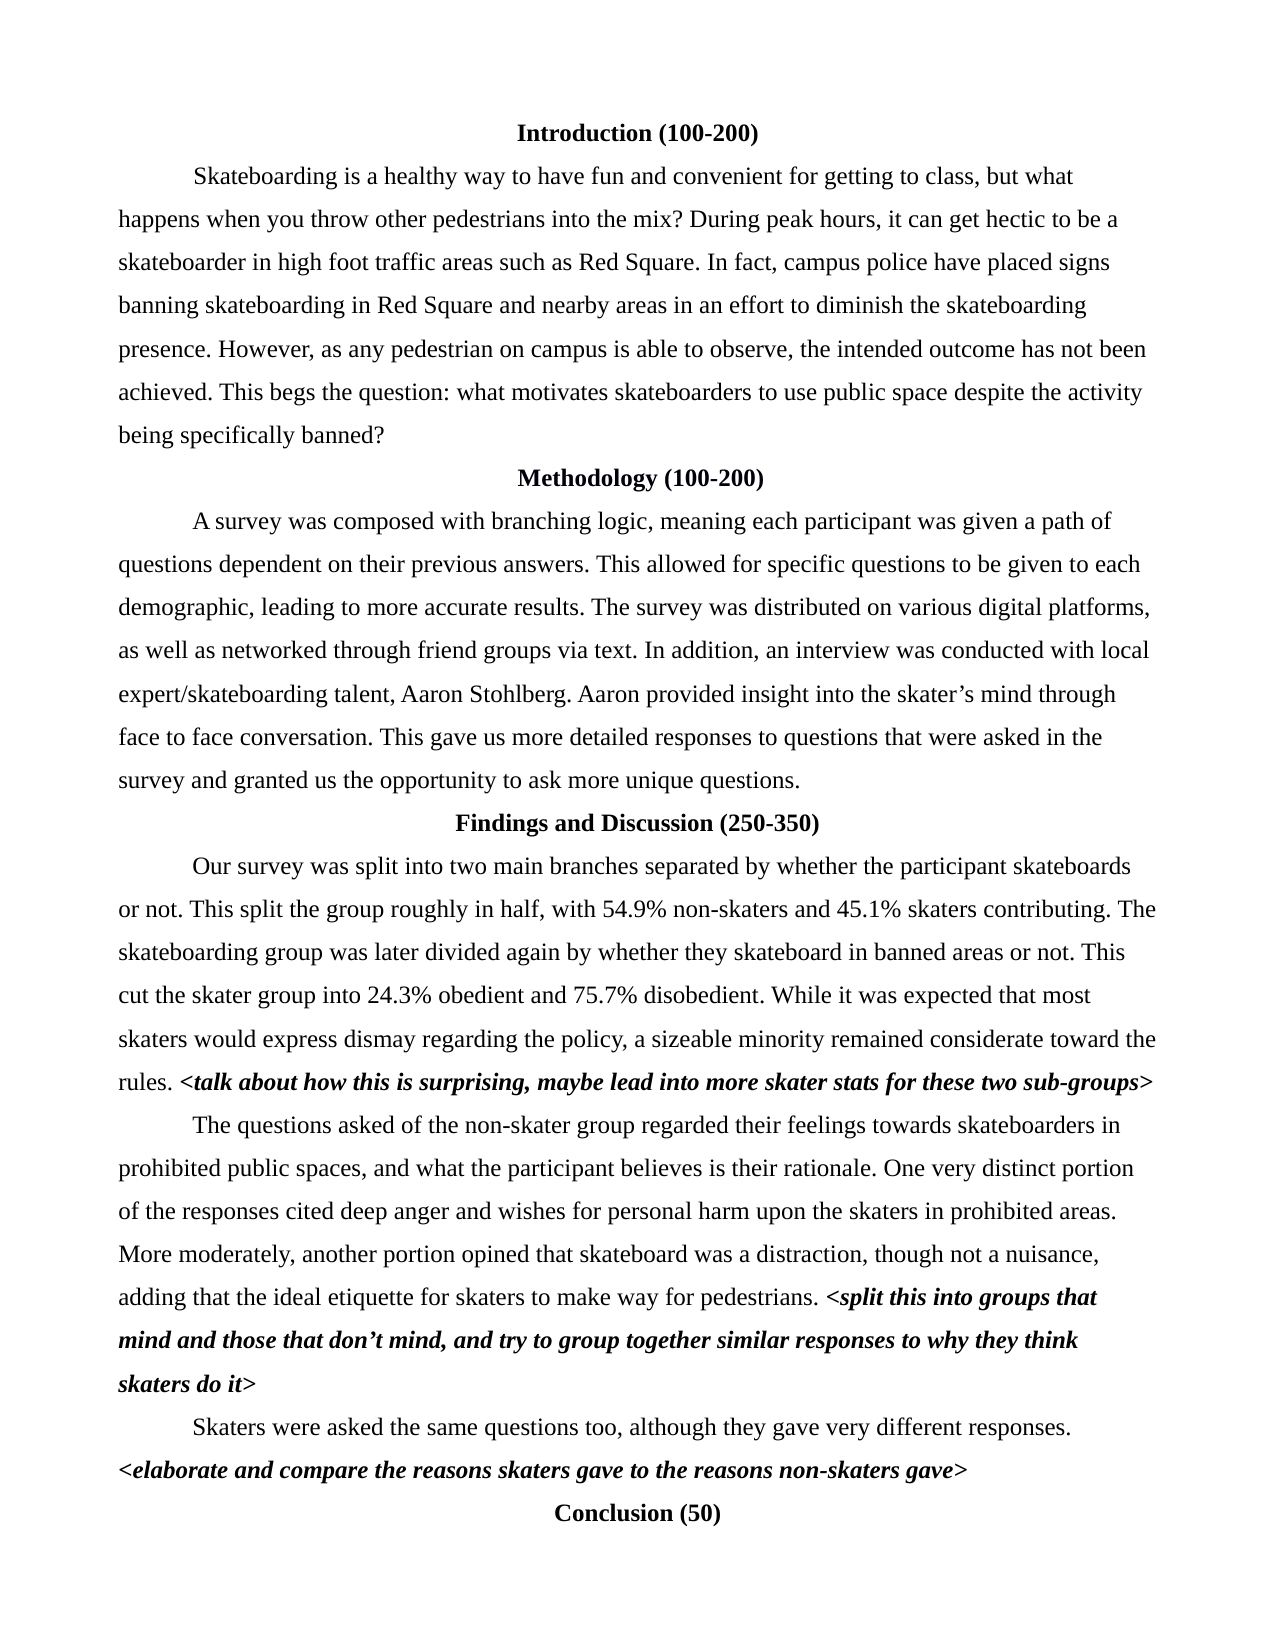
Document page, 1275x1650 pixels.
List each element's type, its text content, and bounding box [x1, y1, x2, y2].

text A survey was composed with branching logic, meaning each participant was given a path of questions dependent on their previous answers. This allowed for specific questions to be given to each demographic, leading to more accurate results. The survey was distributed on various digital platforms, as well as networked through friend groups via text. In addition, an interview was conducted with local expert/skateboarding talent, Aaron Stohlberg. Aaron provided insight into the skater’s mind through face to face conversation. This gave us more detailed responses to questions that were asked in the survey and granted us the opportunity to ask more unique questions. [118, 506, 1157, 794]
text The questions asked of the non-skater group regarded their feelings towards skateboarders in prohibited public spaces, and what the participant believes is their rationale. One very distinct portion of the responses cited deep anger and wishes for personal harm upon the skaters in prohibited areas. More moderately, another portion opined that skateboard was a distraction, though not a nuisance, adding that the ideal etiquette for skaters to make way for pedestrians. <split this into groups that mind and those that don’t mind, and try to group together similar responses to why they think skaters do it> [118, 1110, 1157, 1397]
text Skateboarding is a healthy way to have fun and convenient for getting to class, but what happens when you throw other pedestrians into the mix? During peak hours, it can get hectic to be a skateboarder in high foot traffic areas such as Red Square. In fact, campus police have placed signs banning skateboarding in Red Square and nearby areas in an effort to diminish the skateboarding presence. However, as any pedestrian on campus is able to observe, the intended outcome has not been achieved. This begs the question: what motivates skateboarders to use public space despite the activity being specifically banned? [118, 161, 1157, 449]
text Our survey was split into two main branches separated by whether the participant skateboards or not. This split the group roughly in half, with 54.9% non-skaters and 45.1% skaters contributing. The skateboarding group was later divided again by whether they skateboard in banned areas or not. This cut the skater group into 24.3% obedient and 75.7% disobedient. While it was expected that most skaters would express dismay regarding the policy, a sizeable minority remained considerate toward the rules. <talk about how this is surprising, maybe lead into more skater stats for these two sub-groups> [118, 851, 1157, 1096]
text Introduction (100-200) [118, 118, 1157, 147]
text Findings and Discussion (250-350) [118, 808, 1157, 837]
text Methodology (100-200) [118, 463, 1157, 492]
text Conclusion (50) [118, 1498, 1157, 1527]
text Skaters were asked the same questions too, although they gave very different responses. <elaborate and compare the reasons skaters gave to the reasons non-skaters gave> [118, 1412, 1157, 1484]
